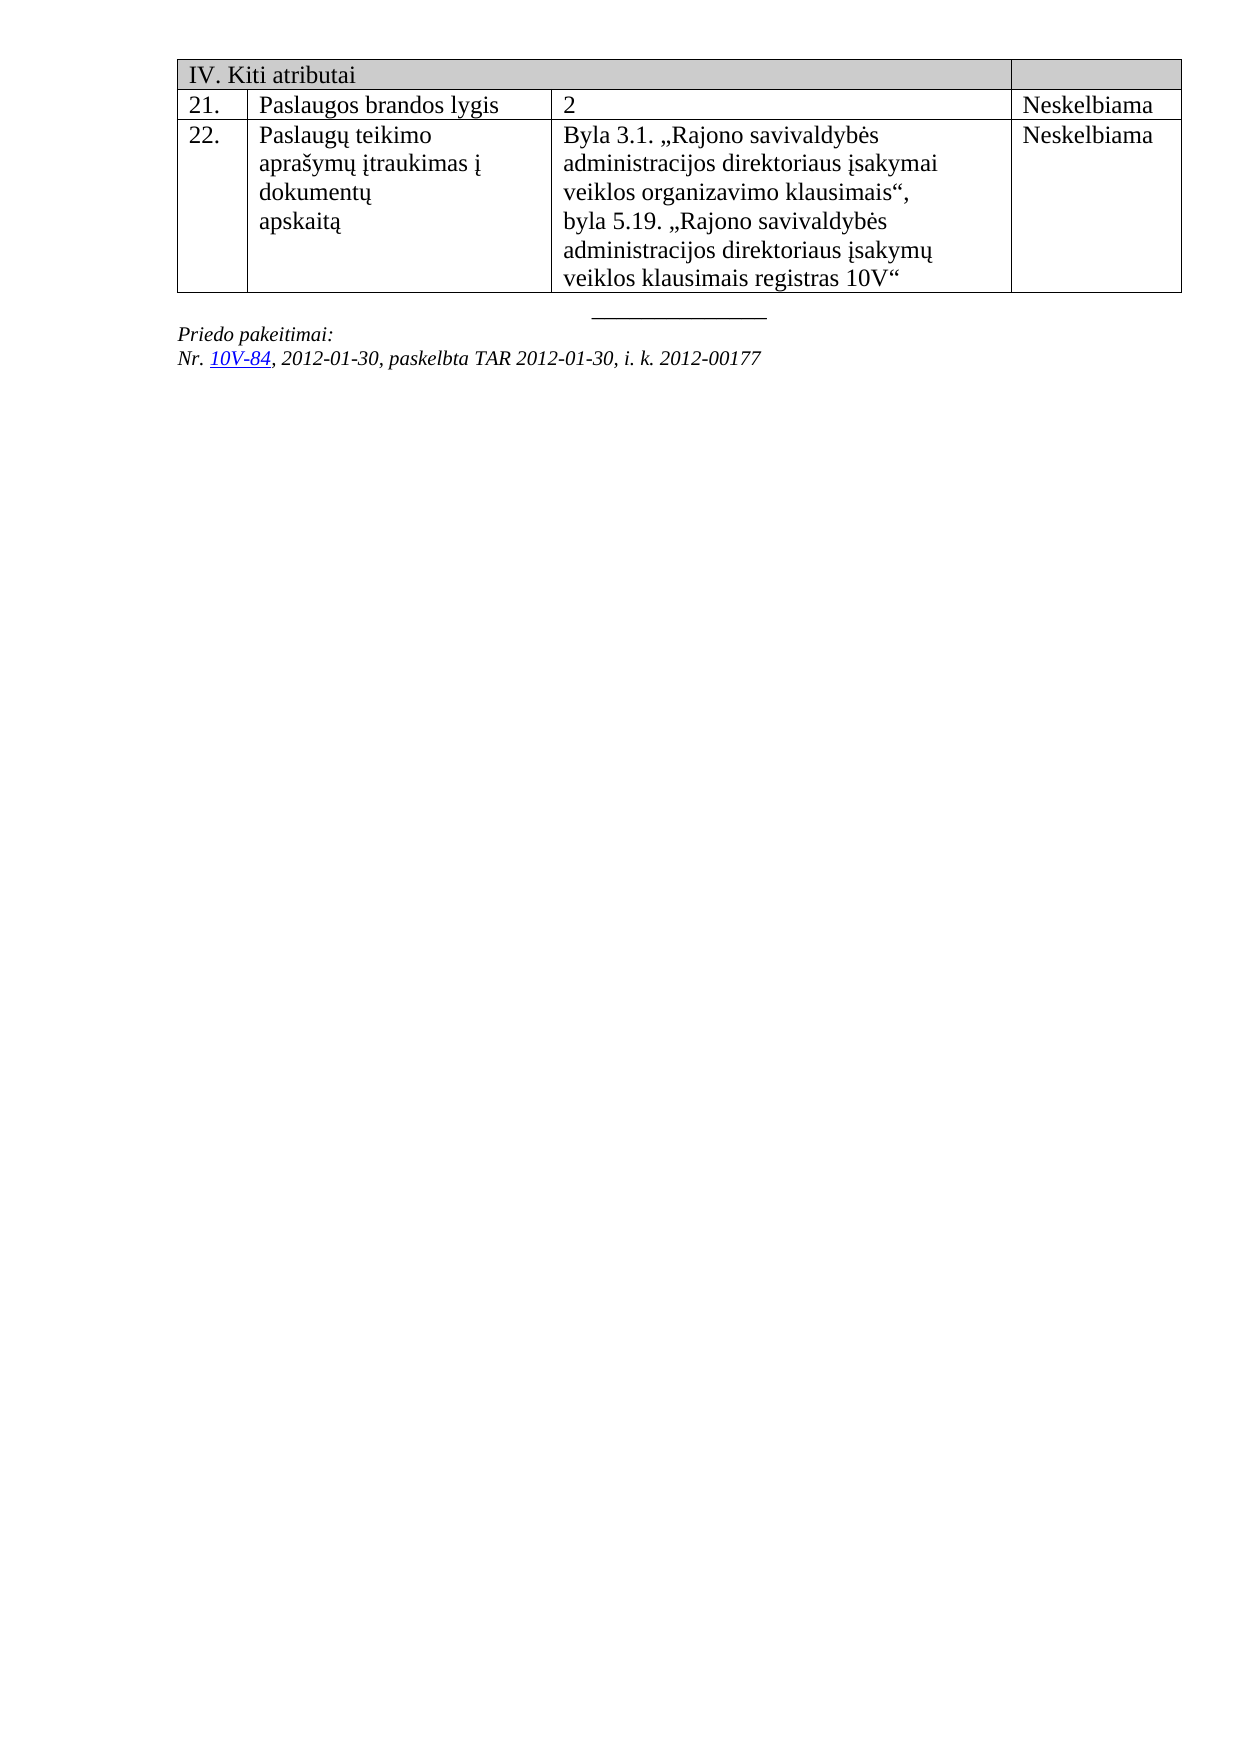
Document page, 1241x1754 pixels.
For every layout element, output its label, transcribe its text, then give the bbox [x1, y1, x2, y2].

table_cell 21. [178, 90, 247, 119]
table_cell Byla 3.1. „Rajono savivaldybės administracijos direktoriaus įsakymai veiklos organizavimo klausimais“, byla 5.19. „Rajono savivaldybės administracijos direktoriaus įsakymų veiklos klausimais registras 10V“ [552, 120, 1011, 292]
text Nr. 10V-84, 2012-01-30, paskelbta TAR 2012-01-30, i. k. 2012-00177 [177, 346, 1181, 370]
table_cell [1012, 60, 1181, 89]
table_cell Neskelbiama [1012, 120, 1181, 292]
table_cell Paslaugos brandos lygis [248, 90, 551, 119]
table_cell 2 [552, 90, 1011, 119]
text Priedo pakeitimai: [177, 322, 1181, 346]
text ______________ [177, 293, 1181, 322]
table_cell IV. Kiti atributai [178, 60, 1011, 89]
table_cell Neskelbiama [1012, 90, 1181, 119]
table_cell Paslaugų teikimo aprašymų įtraukimas į dokumentų apskaitą [248, 120, 551, 292]
table_cell 22. [178, 120, 247, 292]
